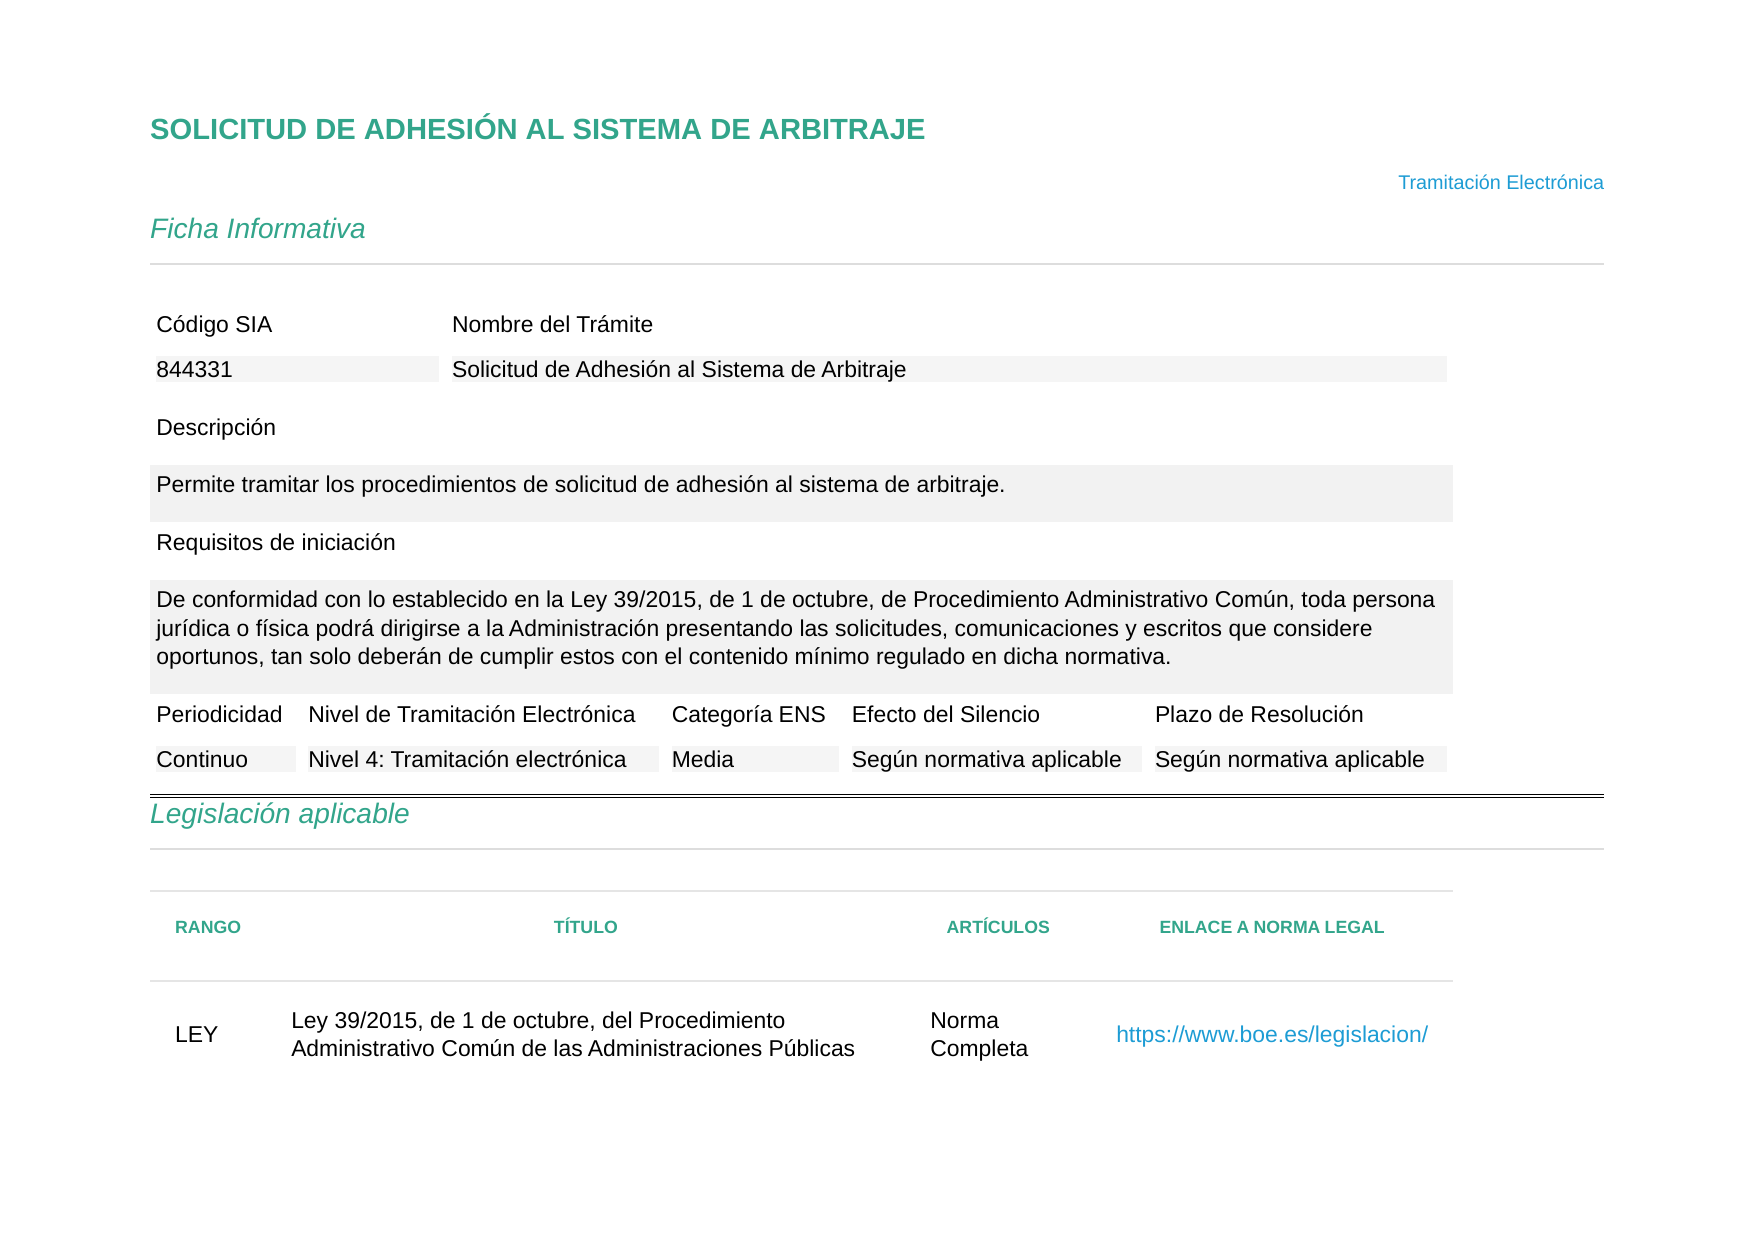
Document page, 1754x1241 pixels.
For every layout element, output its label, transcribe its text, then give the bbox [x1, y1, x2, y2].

table_header ARTÍCULOS [905, 892, 1091, 980]
table_cell Norma Completa [905, 982, 1091, 1105]
table_cell Ley 39/2015, de 1 de octubre, del Procedimiento Administrativo Común de las Administraciones Públicas [266, 982, 905, 1105]
table_cell LEY [150, 982, 266, 1105]
table_cell Permite tramitar los procedimientos de solicitud de adhesión al sistema de arbitraje. [150, 465, 1453, 522]
table_header Efecto del Silencio Según normativa aplicable [845, 695, 1148, 794]
table_header ENLACE A NORMA LEGAL [1091, 892, 1453, 980]
text Tramitación Electrónica [150, 171, 1604, 193]
table_cell https://www.boe.es/legislacion/ [1091, 982, 1453, 1105]
table_header TÍTULO [266, 892, 905, 980]
table_header Categoría ENS Media [665, 695, 845, 794]
table_header Plazo de Resolución Según normativa aplicable [1149, 695, 1453, 794]
table_cell Descripción [150, 407, 1453, 465]
table_header RANGO [150, 892, 266, 980]
table_cell De conformidad con lo establecido en la Ley 39/2015, de 1 de octubre, de Procedimiento Administrativo Común, toda persona jurídica o física podrá dirigirse a la Administración presentando las solicitudes, comunicaciones y escritos que considere oportunos, tan solo deberán de cumplir estos con el contenido mínimo regulado en dicha normativa. [150, 580, 1453, 694]
table_header Código SIA 844331 [150, 305, 446, 407]
table_cell Requisitos de iniciación [150, 523, 1453, 580]
table_header Periodicidad Continuo [150, 695, 302, 794]
subtitle Ficha Informativa [150, 212, 1604, 263]
table_header Nivel de Tramitación Electrónica Nivel 4: Tramitación electrónica [302, 695, 665, 794]
subtitle Legislación aplicable [150, 798, 1604, 848]
table_header Nombre del Trámite Solicitud de Adhesión al Sistema de Arbitraje [446, 305, 1453, 407]
subtitle SOLICITUD DE ADHESIÓN AL SISTEMA DE ARBITRAJE [150, 112, 1604, 146]
